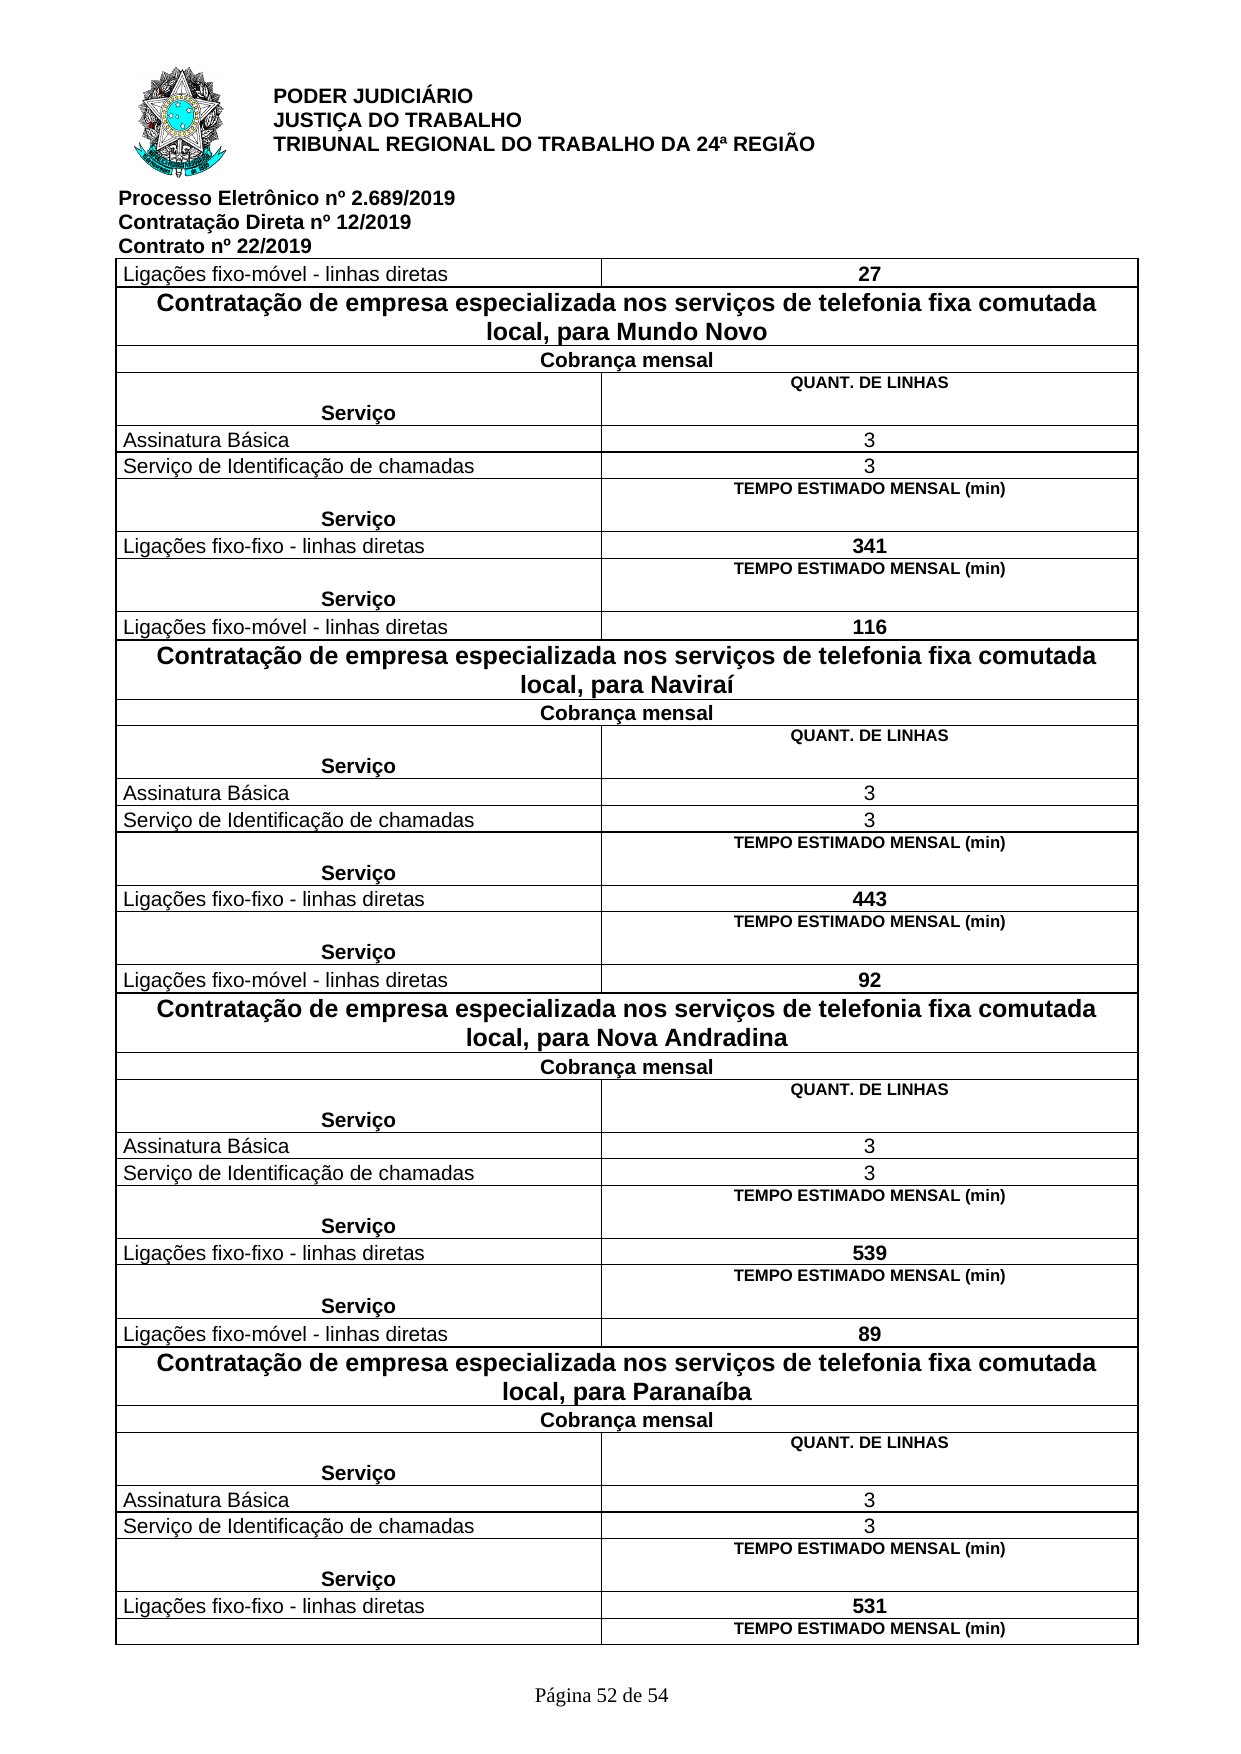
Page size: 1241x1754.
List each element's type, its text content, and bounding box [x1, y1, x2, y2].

table_cell Cobrança mensal [117, 346, 1137, 372]
table_cell Ligações fixo-fixo - linhas diretas [117, 532, 601, 558]
table_cell 3 [602, 1133, 1137, 1158]
table_cell TEMPO ESTIMADO MENSAL (min) [602, 833, 1137, 884]
table_cell Serviço [117, 726, 601, 778]
table_cell TEMPO ESTIMADO MENSAL (min) [602, 559, 1137, 611]
table_cell 3 [602, 1513, 1137, 1538]
table_cell 3 [602, 1486, 1137, 1511]
table_cell Ligações fixo-móvel - linhas diretas [117, 612, 601, 639]
table_cell QUANT. DE LINHAS [602, 726, 1137, 778]
table_cell QUANT. DE LINHAS [602, 1433, 1137, 1485]
table_cell Serviço [117, 912, 601, 964]
table_cell Serviço [117, 833, 601, 884]
table_cell 3 [602, 779, 1137, 805]
table_cell 3 [602, 806, 1137, 831]
table_cell Serviço [117, 1186, 601, 1238]
table_cell Ligações fixo-móvel - linhas diretas [117, 1319, 601, 1346]
table_cell 3 [602, 1159, 1137, 1185]
table_cell Assinatura Básica [117, 1486, 601, 1511]
table_cell 341 [602, 532, 1137, 558]
table_cell Cobrança mensal [117, 1053, 1137, 1078]
table_cell TEMPO ESTIMADO MENSAL (min) [602, 1619, 1137, 1644]
table_cell Ligações fixo-móvel - linhas diretas [117, 965, 601, 992]
table_cell 27 [602, 259, 1137, 286]
table_cell 3 [602, 453, 1137, 478]
table_cell QUANT. DE LINHAS [602, 373, 1137, 425]
table_cell Serviço [117, 1433, 601, 1485]
table_cell 531 [602, 1592, 1137, 1618]
table_cell Assinatura Básica [117, 1133, 601, 1158]
table_cell Serviço [117, 479, 601, 531]
table_cell Ligações fixo-fixo - linhas diretas [117, 1239, 601, 1264]
table_cell Contratação de empresa especializada nos serviços de telefonia fixa comutada local, para Paranaíba [117, 1348, 1137, 1405]
table_cell Contratação de empresa especializada nos serviços de telefonia fixa comutada local, para Naviraí [117, 641, 1137, 698]
table_cell Assinatura Básica [117, 426, 601, 451]
table_cell 539 [602, 1239, 1137, 1264]
table_cell Contratação de empresa especializada nos serviços de telefonia fixa comutada local, para Nova Andradina [117, 994, 1137, 1052]
table_cell Ligações fixo-fixo - linhas diretas [117, 886, 601, 911]
table_cell TEMPO ESTIMADO MENSAL (min) [602, 1265, 1137, 1317]
table_cell QUANT. DE LINHAS [602, 1080, 1137, 1132]
table_cell Ligações fixo-móvel - linhas diretas [117, 259, 601, 286]
table_cell Serviço de Identificação de chamadas [117, 453, 601, 478]
table_cell TEMPO ESTIMADO MENSAL (min) [602, 479, 1137, 531]
table_cell TEMPO ESTIMADO MENSAL (min) [602, 912, 1137, 964]
table_cell TEMPO ESTIMADO MENSAL (min) [602, 1186, 1137, 1238]
picture [133, 66, 228, 178]
table_cell Cobrança mensal [117, 700, 1137, 725]
table_cell Serviço [117, 1080, 601, 1132]
table_cell 92 [602, 965, 1137, 992]
table_cell Assinatura Básica [117, 779, 601, 805]
table_cell 89 [602, 1319, 1137, 1346]
table_cell TEMPO ESTIMADO MENSAL (min) [602, 1539, 1137, 1591]
table_cell 443 [602, 886, 1137, 911]
table_cell [117, 1619, 601, 1644]
table_cell Serviço de Identificação de chamadas [117, 806, 601, 831]
table_cell Serviço [117, 1539, 601, 1591]
table_cell Serviço de Identificação de chamadas [117, 1159, 601, 1185]
table_cell Cobrança mensal [117, 1406, 1137, 1432]
table_cell Serviço [117, 559, 601, 611]
table_cell Serviço [117, 373, 601, 425]
table_cell Serviço de Identificação de chamadas [117, 1513, 601, 1538]
table_cell 116 [602, 612, 1137, 639]
table_cell 3 [602, 426, 1137, 451]
table_cell Serviço [117, 1265, 601, 1317]
table_cell Contratação de empresa especializada nos serviços de telefonia fixa comutada local, para Mundo Novo [117, 288, 1137, 345]
table_cell Ligações fixo-fixo - linhas diretas [117, 1592, 601, 1618]
